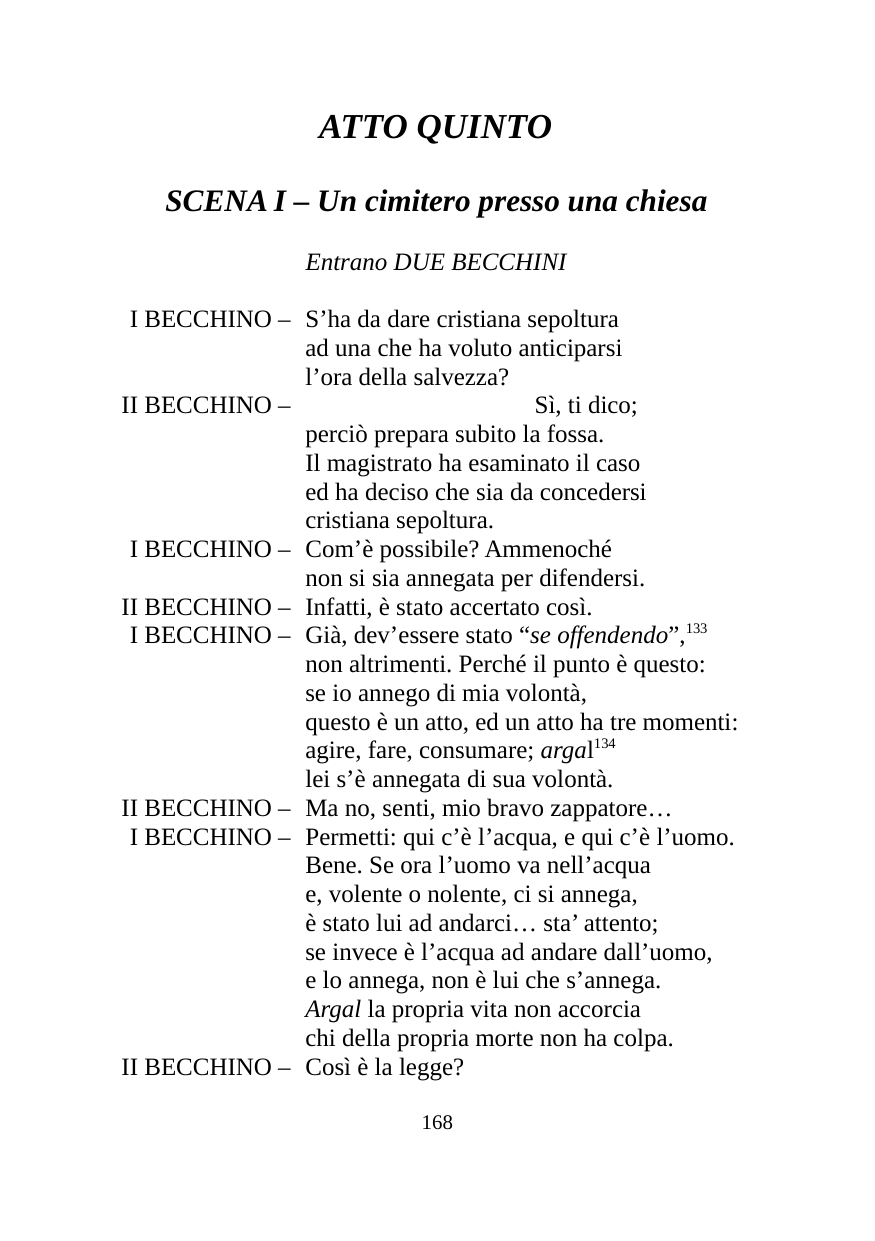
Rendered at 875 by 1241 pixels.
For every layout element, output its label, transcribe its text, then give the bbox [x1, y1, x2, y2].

table_cell I BECCHINO – [106, 822, 298, 1052]
table_cell I BECCHINO – [106, 620, 298, 793]
subtitle SCENA I – Un cimitero presso una chiesa [108, 182, 768, 218]
table_cell [298, 390, 521, 419]
table_cell Ma no, senti, mio bravo zappatore… [298, 793, 768, 822]
table_cell II BECCHINO – [106, 793, 298, 822]
table_cell Sì, ti dico; [521, 390, 768, 419]
table_cell Così è la legge? [298, 1052, 768, 1080]
table_cell II BECCHINO – [106, 592, 298, 620]
table_cell II BECCHINO – [106, 1052, 298, 1080]
table_header S’ha da dare cristiana sepoltura ad una che ha voluto anticiparsi l’ora della salvezza? [298, 304, 768, 390]
table_cell I BECCHINO – [106, 534, 298, 592]
text Entrano DUE BECCHINI [106, 247, 768, 275]
table_cell Com’è possibile? Ammenoché non si sia annegata per difendersi. [298, 534, 768, 592]
table_cell perciò prepara subito la fossa. Il magistrato ha esaminato il caso ed ha deciso che sia da concedersi cristiana sepoltura. [298, 419, 768, 534]
table_cell Permetti: qui c’è l’acqua, e qui c’è l’uomo. Bene. Se ora l’uomo va nell’acqua e, volente o nolente, ci si annega, è stato lui ad andarci… sta’ attento; se invece è l’acqua ad andare dall’uomo, e lo annega, non è lui che s’annega. Argal la propria vita non accorcia chi della propria morte non ha colpa. [298, 822, 768, 1052]
table_header I BECCHINO – [106, 304, 298, 390]
table_cell Infatti, è stato accertato così. [298, 592, 768, 620]
table_cell II BECCHINO – [106, 390, 298, 534]
subtitle ATTO QUINTO [106, 106, 768, 146]
table_cell Già, dev’essere stato “se offendendo”, non altrimenti. Perché il punto è questo: se io annego di mia volontà, questo è un atto, ed un atto ha tre momenti: agire, fare, consumare; argal lei s’è annegata di sua volontà. [298, 620, 768, 793]
